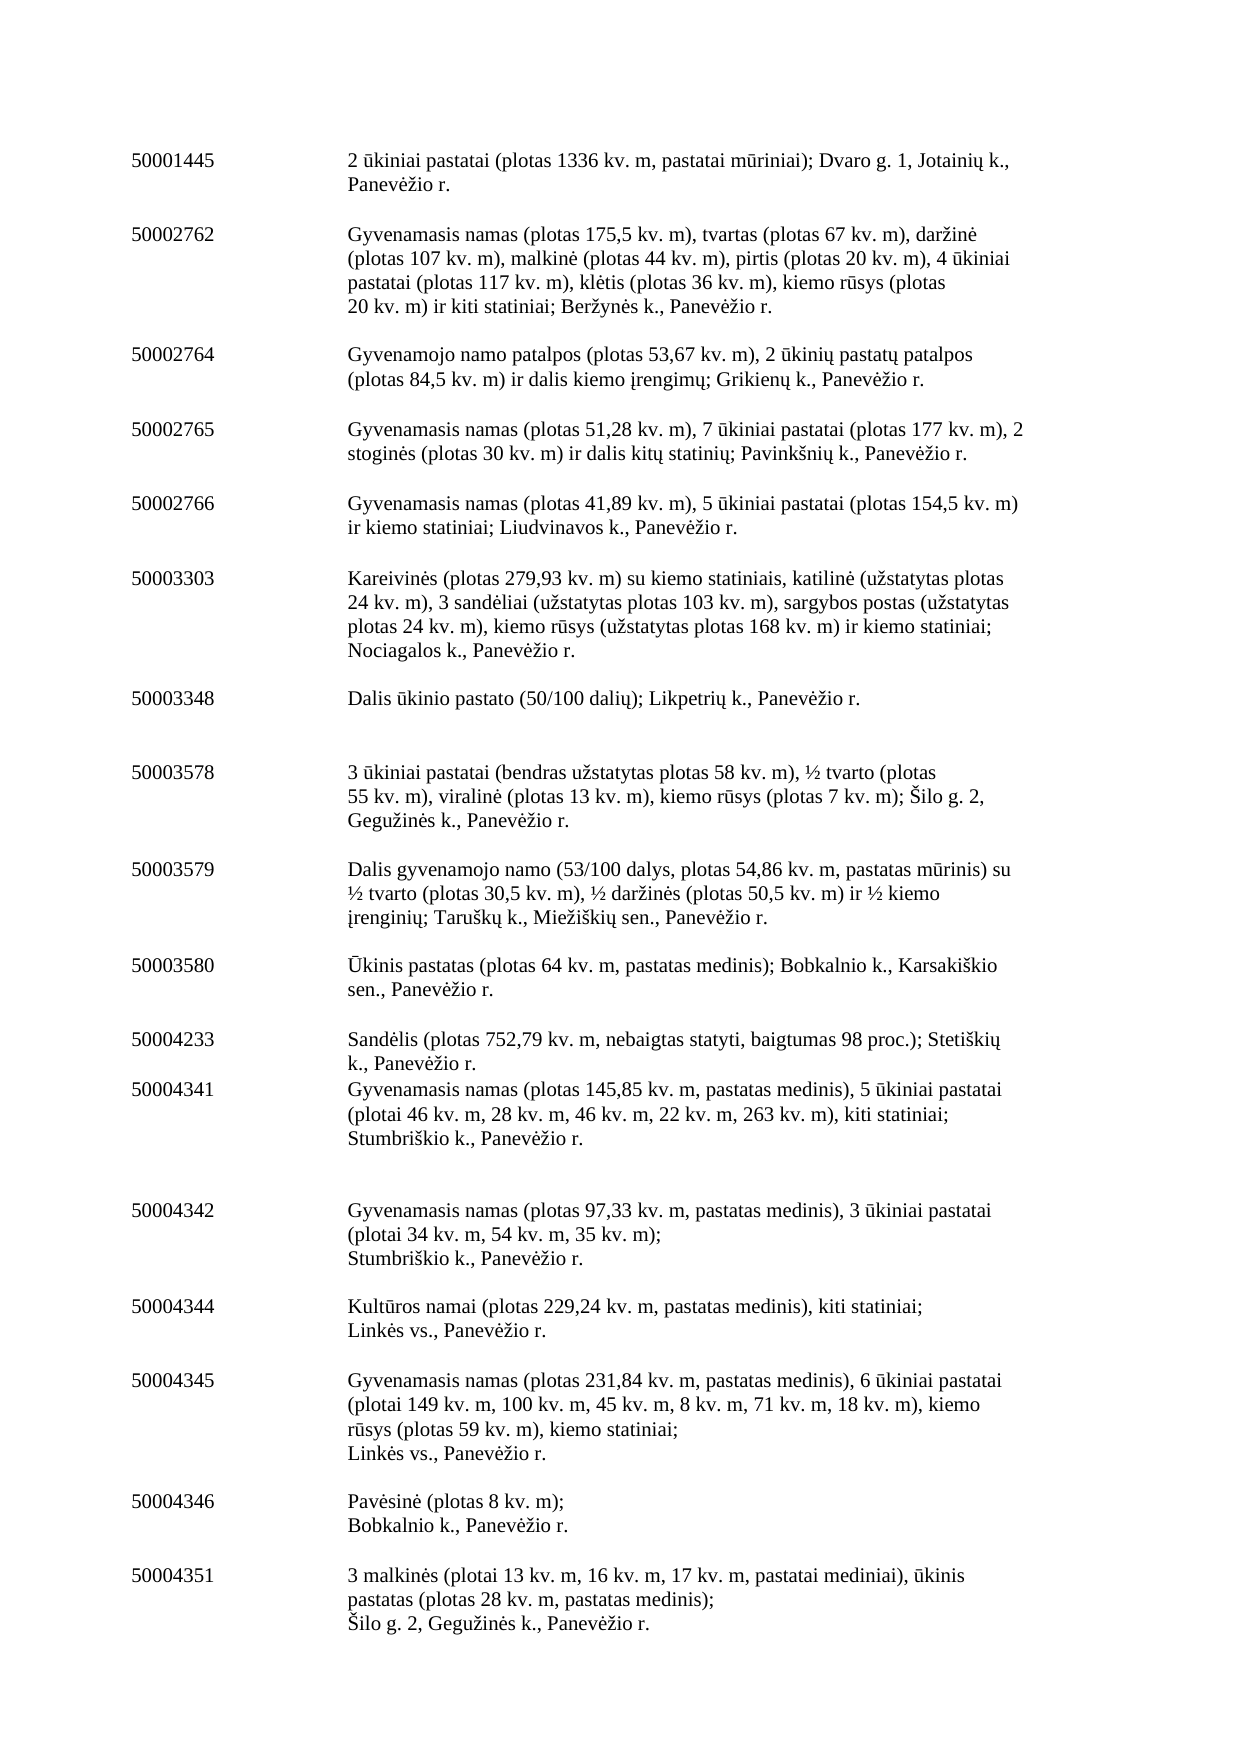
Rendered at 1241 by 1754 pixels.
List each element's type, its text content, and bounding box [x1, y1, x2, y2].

table_cell [101, 1270, 114, 1294]
table_cell [115, 1270, 1155, 1294]
table_cell [1155, 318, 1163, 342]
table_cell [101, 953, 114, 1003]
table_cell [101, 736, 114, 760]
table_cell [115, 736, 1155, 760]
table_cell [1077, 1368, 1081, 1464]
table_cell [1077, 760, 1081, 832]
table_cell [1193, 343, 1211, 393]
table_cell Gyvenamasis namas (plotas 145,85 kv. m, pastatas medinis), 5 ūkiniai pastatai (plotai 46 kv. m, 28 kv. m, 46 kv. m, 22 kv. m, 263 kv. m), kiti statiniai; Stumbriškio k., Panevėžio r. [336, 1078, 1037, 1149]
table_cell [1155, 1563, 1163, 1635]
table_cell [115, 1344, 1155, 1368]
table_cell [101, 1198, 114, 1270]
table_cell [115, 1174, 1155, 1198]
table_cell [1163, 1198, 1170, 1270]
table_cell [1037, 222, 1077, 318]
table_cell [101, 1150, 114, 1174]
table_cell [1170, 343, 1192, 393]
table_cell [101, 760, 114, 832]
table_cell [1193, 1198, 1211, 1270]
table_cell [1155, 856, 1163, 929]
table_cell [1170, 1368, 1192, 1464]
table_cell [101, 833, 114, 856]
table_cell [1170, 1150, 1192, 1174]
table_cell 3 malkinės (plotai 13 kv. m, 16 kv. m, 17 kv. m, pastatai mediniai), ūkinis pastatas (plotas 28 kv. m, pastatas medinis); Šilo g. 2, Gegužinės k., Panevėžio r. [336, 1563, 1037, 1635]
table_cell [1148, 417, 1155, 467]
table_cell [1170, 1635, 1192, 1659]
table_cell 50003578 [115, 760, 336, 832]
table_cell [1077, 417, 1081, 467]
table_cell [1163, 1563, 1170, 1635]
table_cell [1148, 148, 1155, 198]
table_cell [1077, 1294, 1081, 1344]
table_cell [1155, 1150, 1163, 1174]
table_cell [1148, 856, 1155, 929]
table_cell [1148, 1563, 1155, 1635]
table_cell [1193, 1368, 1211, 1464]
table_cell [1155, 686, 1163, 736]
table_cell [1077, 222, 1081, 318]
table_cell [115, 198, 1155, 222]
table_cell Gyvenamasis namas (plotas 97,33 kv. m, pastatas medinis), 3 ūkiniai pastatai (plotai 34 kv. m, 54 kv. m, 35 kv. m); Stumbriškio k., Panevėžio r. [336, 1198, 1037, 1270]
table_cell [1155, 1368, 1163, 1464]
table_cell [1037, 1489, 1077, 1539]
table_cell [101, 662, 114, 686]
table_cell [1081, 343, 1148, 393]
table_cell [1155, 566, 1163, 662]
table_cell [1193, 1563, 1211, 1635]
table_cell 50003580 [115, 953, 336, 1003]
table_cell [1081, 1489, 1148, 1539]
table_cell [1155, 222, 1163, 318]
table_cell [115, 929, 1155, 953]
table_cell [1170, 198, 1192, 222]
table_cell [1155, 833, 1163, 856]
table_cell 50002764 [115, 343, 336, 393]
table_cell [101, 1465, 114, 1489]
table_cell [1170, 222, 1192, 318]
table_cell [1193, 1539, 1211, 1563]
table_cell [1163, 1368, 1170, 1464]
table_cell [1193, 467, 1211, 491]
table_cell [1081, 760, 1148, 832]
table_cell Dalis gyvenamojo namo (53/100 dalys, plotas 54,86 kv. m, pastatas mūrinis) su ½ tvarto (plotas 30,5 kv. m), ½ daržinės (plotas 50,5 kv. m) ir ½ kiemo įrenginių; Taruškų k., Miežiškių sen., Panevėžio r. [336, 856, 1037, 929]
table_cell [1193, 1465, 1211, 1489]
table_cell [1163, 760, 1170, 832]
table_cell [101, 929, 114, 953]
table_cell [1155, 1635, 1163, 1659]
table_cell [1081, 856, 1148, 929]
table_cell [1193, 662, 1211, 686]
table_cell Gyvenamasis namas (plotas 231,84 kv. m, pastatas medinis), 6 ūkiniai pastatai (plotai 149 kv. m, 100 kv. m, 45 kv. m, 8 kv. m, 71 kv. m, 18 kv. m), kiemo rūsys (plotas 59 kv. m), kiemo statiniai; Linkės vs., Panevėžio r. [336, 1368, 1037, 1464]
table_cell [1037, 343, 1077, 393]
table_cell [1155, 148, 1163, 198]
table_cell [101, 1294, 114, 1344]
table_cell [1037, 1368, 1077, 1464]
table_cell [1193, 148, 1211, 198]
table_cell [1163, 1027, 1170, 1077]
table_cell [1163, 1489, 1170, 1539]
table_cell [1155, 1078, 1163, 1149]
table_cell [1155, 1344, 1163, 1368]
table_cell [1163, 736, 1170, 760]
table_cell [1155, 343, 1163, 393]
table_cell [1081, 222, 1148, 318]
table_cell Kareivinės (plotas 279,93 kv. m) su kiemo statiniais, katilinė (užstatytas plotas 24 kv. m), 3 sandėliai (užstatytas plotas 103 kv. m), sargybos postas (užstatytas plotas 24 kv. m), kiemo rūsys (užstatytas plotas 168 kv. m) ir kiemo statiniai; Nociagalos k., Panevėžio r. [336, 566, 1037, 662]
table_cell [101, 222, 114, 318]
table_cell [1155, 1539, 1163, 1563]
table_cell [1155, 393, 1163, 417]
table_cell [1163, 1150, 1170, 1174]
table_cell [1193, 1635, 1211, 1659]
table_cell [1193, 393, 1211, 417]
table_cell [1155, 1027, 1163, 1077]
table_cell 50004233 [115, 1027, 336, 1077]
table_cell [1155, 953, 1163, 1003]
table_cell [1193, 1489, 1211, 1539]
table_cell [1163, 929, 1170, 953]
table_cell [1148, 1368, 1155, 1464]
table_cell [1193, 1027, 1211, 1077]
table_cell [1193, 929, 1211, 953]
table_cell [1163, 686, 1170, 736]
table_cell [1081, 566, 1148, 662]
table_cell [1163, 318, 1170, 342]
table_cell [1081, 1563, 1148, 1635]
table_cell [101, 1489, 114, 1539]
table_cell [1081, 1294, 1148, 1344]
table_cell [1170, 1027, 1192, 1077]
table_cell [1077, 1027, 1081, 1077]
table_cell 50004342 [115, 1198, 336, 1270]
table_cell [1155, 1465, 1163, 1489]
table_cell [1077, 1489, 1081, 1539]
table_cell [1037, 1294, 1077, 1344]
table_cell [115, 1635, 1155, 1659]
table_cell [1081, 686, 1148, 736]
table_cell [1148, 491, 1155, 541]
table_cell [1148, 222, 1155, 318]
table_cell [1163, 1270, 1170, 1294]
table_cell 50004341 [115, 1078, 336, 1149]
table_cell [1193, 222, 1211, 318]
table_cell [101, 1003, 114, 1027]
table_cell Gyvenamojo namo patalpos (plotas 53,67 kv. m), 2 ūkinių pastatų patalpos (plotas 84,5 kv. m) ir dalis kiemo įrengimų; Grikienų k., Panevėžio r. [336, 343, 1037, 393]
table_cell Dalis ūkinio pastato (50/100 dalių); Likpetrių k., Panevėžio r. [336, 686, 1037, 736]
table_cell [115, 541, 1155, 566]
table_cell [1163, 856, 1170, 929]
table_cell [1037, 760, 1077, 832]
table_cell [1193, 1078, 1211, 1149]
table_cell [1163, 1344, 1170, 1368]
table_cell 50004345 [115, 1368, 336, 1464]
table_cell [101, 467, 114, 491]
table_cell [1148, 1078, 1155, 1149]
table_cell [1037, 953, 1077, 1003]
table_cell [1163, 1174, 1170, 1198]
table_cell [1148, 953, 1155, 1003]
table_cell [1077, 343, 1081, 393]
table_cell [1163, 491, 1170, 541]
table_cell [1170, 417, 1192, 467]
table_cell 50002765 [115, 417, 336, 467]
table_cell [1193, 1270, 1211, 1294]
table_cell [1037, 148, 1077, 198]
table_cell [101, 1635, 114, 1659]
table_cell [1163, 566, 1170, 662]
table_cell [1077, 856, 1081, 929]
table_cell [1148, 686, 1155, 736]
table_cell [1081, 491, 1148, 541]
table_cell [1163, 393, 1170, 417]
table_cell [1077, 566, 1081, 662]
table_cell [1163, 662, 1170, 686]
table_cell [1170, 541, 1192, 566]
table_cell [1163, 467, 1170, 491]
table_cell [1081, 148, 1148, 198]
table_cell Kultūros namai (plotas 229,24 kv. m, pastatas medinis), kiti statiniai; Linkės vs., Panevėžio r. [336, 1294, 1037, 1344]
table_cell [101, 417, 114, 467]
table_cell [1193, 491, 1211, 541]
table_cell [1163, 833, 1170, 856]
table_cell [1170, 148, 1192, 198]
table_cell [1193, 1003, 1211, 1027]
table_cell 50002766 [115, 491, 336, 541]
table_cell [1170, 1344, 1192, 1368]
table_cell [1155, 736, 1163, 760]
table_cell [1077, 953, 1081, 1003]
table_cell [1155, 1294, 1163, 1344]
table_cell [1163, 1465, 1170, 1489]
table_cell [115, 1465, 1155, 1489]
table_cell [101, 491, 114, 541]
table_cell [1170, 1078, 1192, 1149]
table_cell [115, 393, 1155, 417]
table_cell [1170, 1270, 1192, 1294]
table_cell 50003348 [115, 686, 336, 736]
table_cell [1193, 1294, 1211, 1344]
table_cell [1155, 1270, 1163, 1294]
table_cell Pavėsinė (plotas 8 kv. m); Bobkalnio k., Panevėžio r. [336, 1489, 1037, 1539]
table_cell 3 ūkiniai pastatai (bendras užstatytas plotas 58 kv. m), ½ tvarto (plotas 55 kv. m), viralinė (plotas 13 kv. m), kiemo rūsys (plotas 7 kv. m); Šilo g. 2, Gegužinės k., Panevėžio r. [336, 760, 1037, 832]
table_cell [101, 1539, 114, 1563]
table_cell [1037, 1078, 1077, 1149]
table_cell [1193, 1174, 1211, 1198]
table_cell [115, 662, 1155, 686]
table_cell [1148, 1294, 1155, 1344]
table_cell [1163, 1635, 1170, 1659]
table_cell [101, 1078, 114, 1149]
table_cell Gyvenamasis namas (plotas 175,5 kv. m), tvartas (plotas 67 kv. m), daržinė (plotas 107 kv. m), malkinė (plotas 44 kv. m), pirtis (plotas 20 kv. m), 4 ūkiniai pastatai (plotas 117 kv. m), klėtis (plotas 36 kv. m), kiemo rūsys (plotas 20 kv. m) ir kiti statiniai; Beržynės k., Panevėžio r. [336, 222, 1037, 318]
table_cell [1081, 1078, 1148, 1149]
table_cell [115, 1150, 1155, 1174]
table_cell [1163, 417, 1170, 467]
table_cell [1155, 662, 1163, 686]
table_cell [101, 148, 114, 198]
table_cell [1170, 833, 1192, 856]
table_cell [1170, 1294, 1192, 1344]
table_cell [1037, 491, 1077, 541]
table_cell [1155, 760, 1163, 832]
table_cell [1163, 343, 1170, 393]
table_cell [1148, 566, 1155, 662]
table_cell [1148, 1027, 1155, 1077]
table_cell [1193, 833, 1211, 856]
table_cell [101, 198, 114, 222]
table_cell [1077, 1078, 1081, 1149]
table_cell [1077, 686, 1081, 736]
table_cell [101, 318, 114, 342]
table_cell [101, 1027, 114, 1077]
table_cell [1148, 1489, 1155, 1539]
table_cell [1081, 1027, 1148, 1077]
table_cell [1170, 953, 1192, 1003]
table_cell Gyvenamasis namas (plotas 51,28 kv. m), 7 ūkiniai pastatai (plotas 177 kv. m), 2 stoginės (plotas 30 kv. m) ir dalis kitų statinių; Pavinkšnių k., Panevėžio r. [336, 417, 1037, 467]
table_cell Ūkinis pastatas (plotas 64 kv. m, pastatas medinis); Bobkalnio k., Karsakiškio sen., Panevėžio r. [336, 953, 1037, 1003]
table_cell [1155, 491, 1163, 541]
table_cell [101, 393, 114, 417]
table_cell [115, 1003, 1155, 1027]
table_cell [1163, 1539, 1170, 1563]
table_cell [1170, 662, 1192, 686]
table_cell [1193, 736, 1211, 760]
table_cell [1170, 1174, 1192, 1198]
table_cell [1081, 1198, 1148, 1270]
table_cell [115, 833, 1155, 856]
table_cell [1081, 1368, 1148, 1464]
table_cell [1170, 566, 1192, 662]
table_cell [1077, 148, 1081, 198]
table_cell [1170, 491, 1192, 541]
table_cell [1193, 198, 1211, 222]
table_cell [1193, 856, 1211, 929]
table_cell [1193, 1344, 1211, 1368]
table_cell [1193, 1150, 1211, 1174]
table_cell 50003303 [115, 566, 336, 662]
table_cell [1148, 343, 1155, 393]
table_cell [1193, 417, 1211, 467]
table_cell [1163, 222, 1170, 318]
table_cell [1037, 686, 1077, 736]
table_cell [1148, 760, 1155, 832]
table_cell [101, 1344, 114, 1368]
table_cell [1193, 566, 1211, 662]
table_cell [1170, 686, 1192, 736]
table_cell [1037, 417, 1077, 467]
table_cell [1193, 760, 1211, 832]
table_cell [1170, 1003, 1192, 1027]
table_cell Sandėlis (plotas 752,79 kv. m, nebaigtas statyti, baigtumas 98 proc.); Stetiškių k., Panevėžio r. [336, 1027, 1037, 1077]
table_cell [1155, 1489, 1163, 1539]
table_cell [1170, 1465, 1192, 1489]
table_cell [1163, 198, 1170, 222]
table_cell [101, 1174, 114, 1198]
table_cell [1037, 1027, 1077, 1077]
table_cell [1170, 856, 1192, 929]
table_cell [1163, 1003, 1170, 1027]
table_cell [101, 856, 114, 929]
table_cell Gyvenamasis namas (plotas 41,89 kv. m), 5 ūkiniai pastatai (plotas 154,5 kv. m) ir kiemo statiniai; Liudvinavos k., Panevėžio r. [336, 491, 1037, 541]
table_cell [1170, 1489, 1192, 1539]
table_cell [1193, 541, 1211, 566]
table_cell [1155, 417, 1163, 467]
table_cell [1077, 491, 1081, 541]
table_cell [101, 343, 114, 393]
table_cell 50004346 [115, 1489, 336, 1539]
table_cell [1170, 467, 1192, 491]
table_cell [1193, 318, 1211, 342]
table_cell [1081, 417, 1148, 467]
table_cell [1155, 1003, 1163, 1027]
table_cell [1081, 953, 1148, 1003]
table_cell [1193, 686, 1211, 736]
table_cell [101, 1368, 114, 1464]
table_cell [1193, 953, 1211, 1003]
table_cell [1170, 736, 1192, 760]
table_cell [1037, 856, 1077, 929]
table_cell [101, 566, 114, 662]
table_cell [1170, 393, 1192, 417]
table_cell [1170, 1198, 1192, 1270]
table_cell [1037, 566, 1077, 662]
table_cell 2 ūkiniai pastatai (plotas 1336 kv. m, pastatai mūriniai); Dvaro g. 1, Jotainių k., Panevėžio r. [336, 148, 1037, 198]
table_cell 50002762 [115, 222, 336, 318]
table_cell [115, 467, 1155, 491]
table_cell [1163, 1294, 1170, 1344]
table_cell [1037, 1198, 1077, 1270]
table_cell [1037, 1563, 1077, 1635]
table_cell 50001445 [115, 148, 336, 198]
table_cell [1163, 953, 1170, 1003]
table_cell [1077, 1198, 1081, 1270]
table_cell [1170, 760, 1192, 832]
table_cell [101, 541, 114, 566]
table_cell [101, 1563, 114, 1635]
table_cell [1155, 1198, 1163, 1270]
table_cell [1170, 318, 1192, 342]
table_cell [1155, 1174, 1163, 1198]
table_cell 50004344 [115, 1294, 336, 1344]
table_cell [1148, 1198, 1155, 1270]
table_cell [1155, 467, 1163, 491]
table_cell [1170, 1563, 1192, 1635]
table_cell [1155, 541, 1163, 566]
table_cell [115, 318, 1155, 342]
table_cell [1077, 1563, 1081, 1635]
table_cell [1155, 198, 1163, 222]
table_cell 50004351 [115, 1563, 336, 1635]
table_cell [1163, 148, 1170, 198]
table_cell [1163, 541, 1170, 566]
table_cell [101, 686, 114, 736]
table_cell [1170, 929, 1192, 953]
table_cell [1170, 1539, 1192, 1563]
table_cell [1155, 929, 1163, 953]
table_cell [1163, 1078, 1170, 1149]
table_cell 50003579 [115, 856, 336, 929]
table_cell [115, 1539, 1155, 1563]
